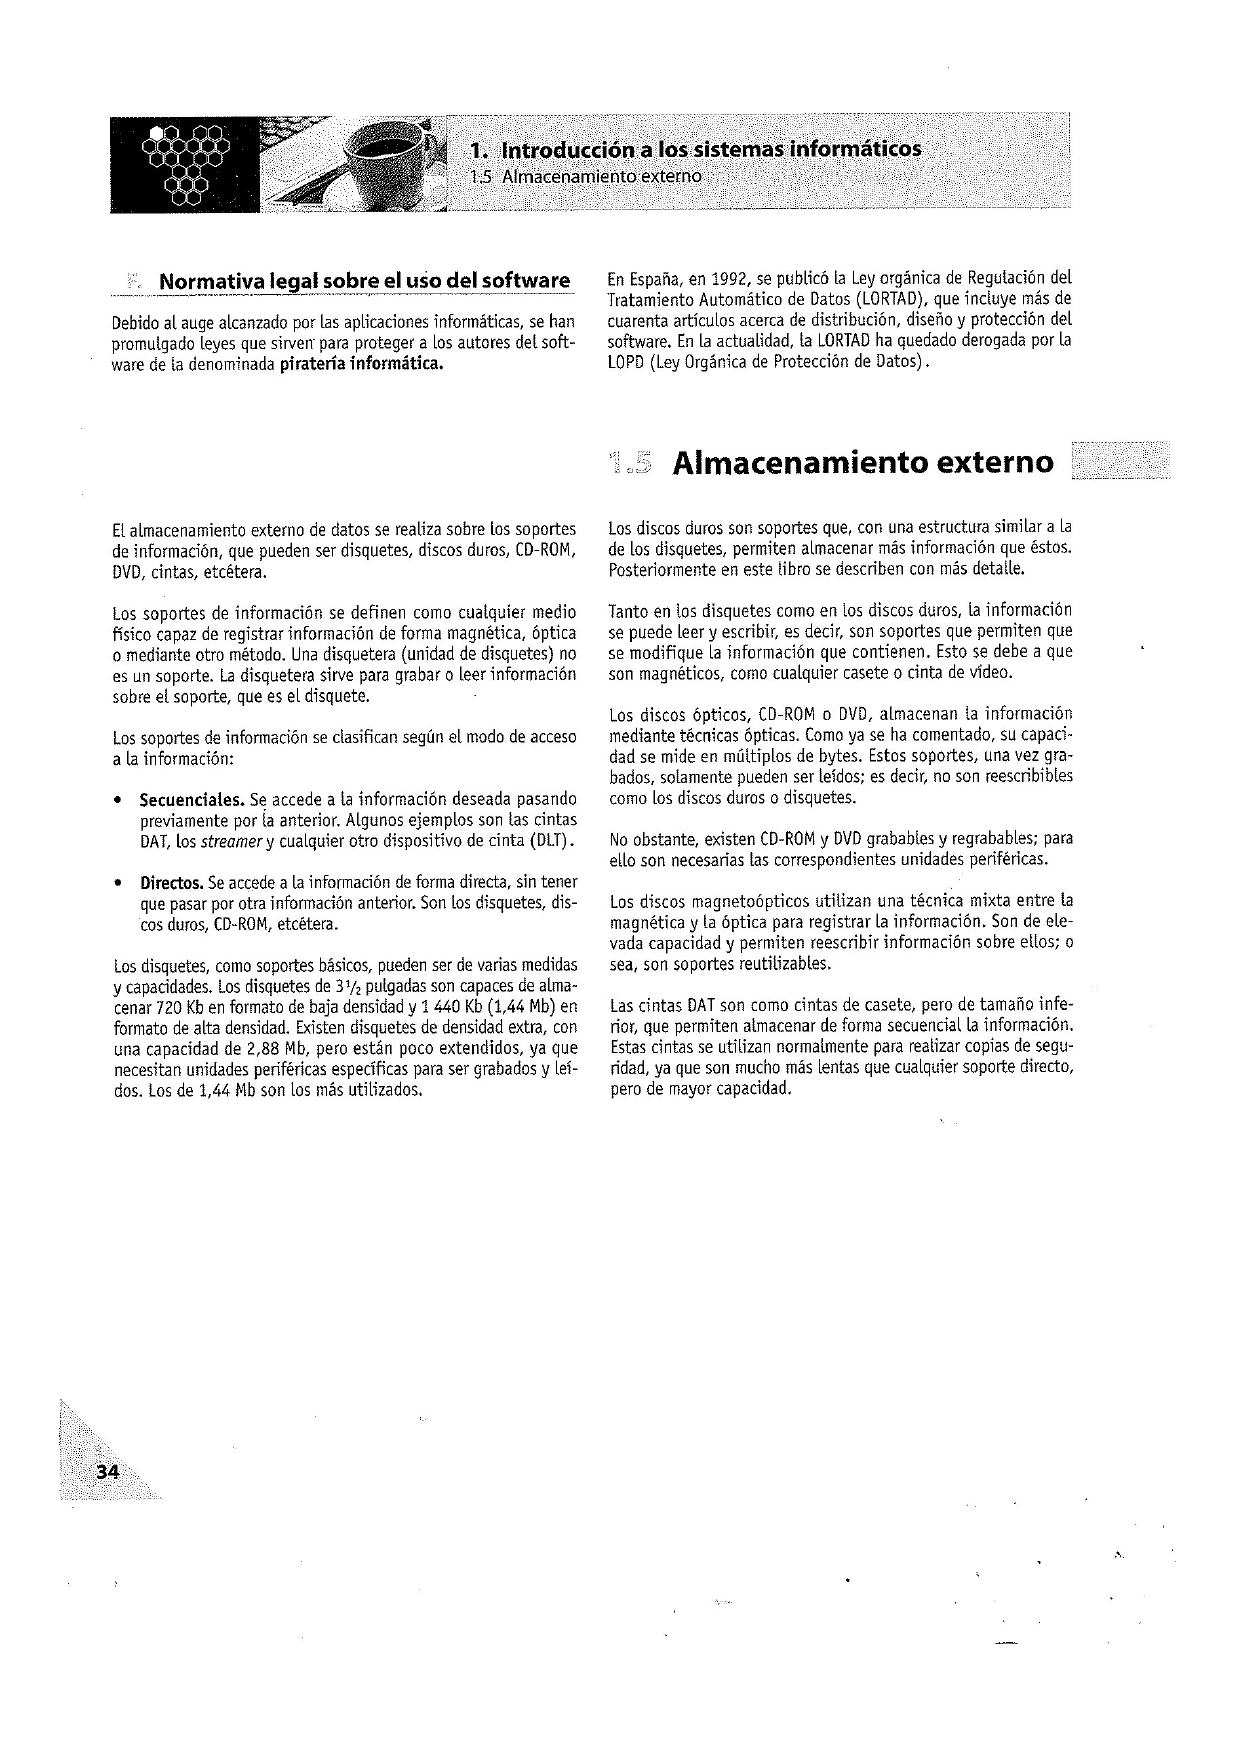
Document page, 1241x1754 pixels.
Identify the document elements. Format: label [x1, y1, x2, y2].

picture [59, 59, 1182, 1644]
